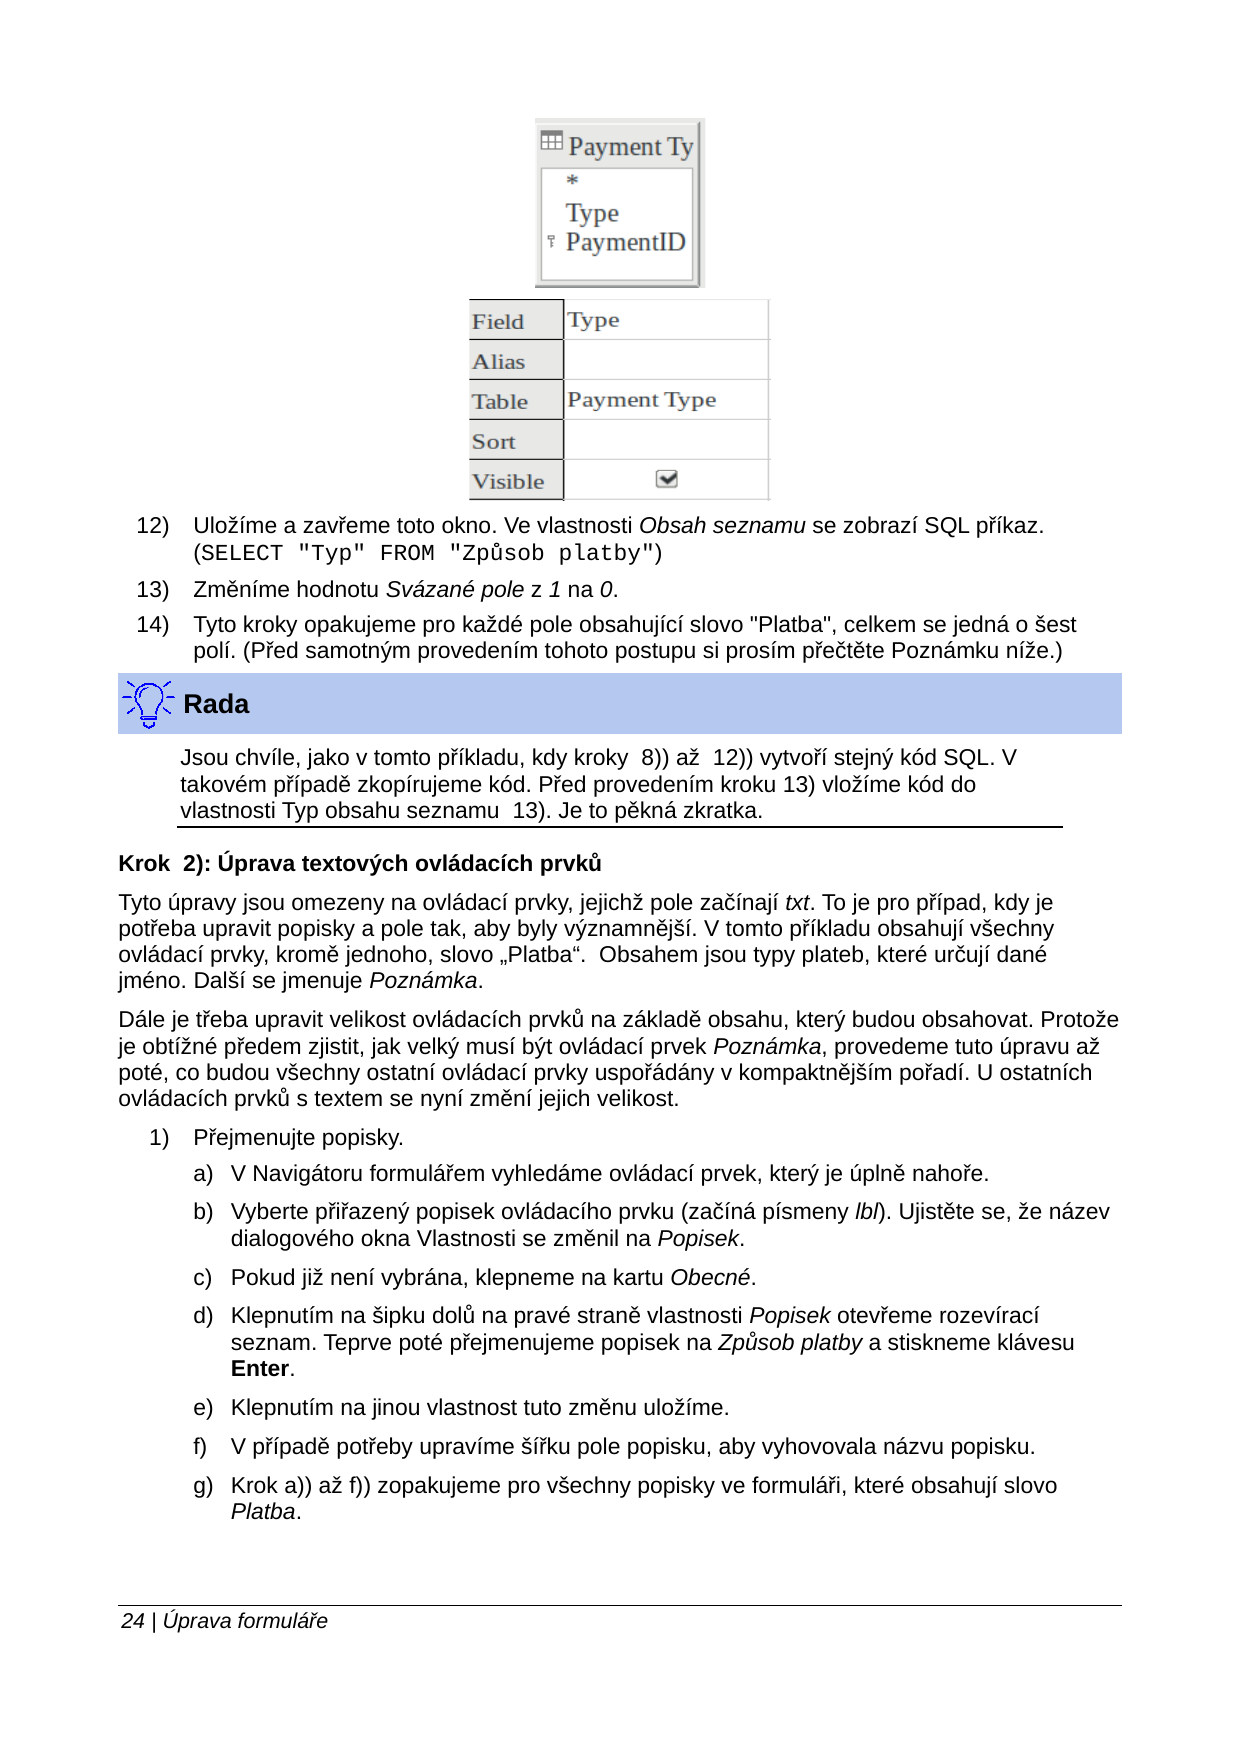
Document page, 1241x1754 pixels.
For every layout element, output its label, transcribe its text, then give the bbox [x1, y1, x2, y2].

list Krok a) až f) zopakujeme pro všechny popisky ve formuláři, které obsahují slovo Platba. [193, 1472, 1122, 1524]
list Klepnutím na jinou vlastnost tuto změnu uložíme. [193, 1394, 1122, 1420]
list Změníme hodnotu Svázané pole z 1 na 0. [169, 576, 1122, 602]
text Jsou chvíle, jako v tomto příkladu, kdy kroky 8) až 12) vytvoří stejný kód SQL. V takovém případě zkopírujeme kód. Před provedením kroku 13) vložíme kód do vlastnosti Typ obsahu seznamu . Je to pěkná zkratka. [177, 741, 1063, 826]
list V případě potřeby upravíme šířku pole popisku, aby vyhovovala názvu popisku. [193, 1433, 1122, 1459]
text Krok 2: Úprava textových ovládacích prvků [118, 849, 1122, 876]
list Přejmenujte popisky. [169, 1124, 1122, 1151]
picture [469, 299, 772, 501]
list Vyberte přiřazený popisek ovládacího prvku (začíná písmeny lbl). Ujistěte se, že název dialogového okna Vlastnosti se změnil na Popisek. [193, 1198, 1122, 1251]
list Tyto kroky opakujeme pro každé pole obsahující slovo "Platba", celkem se jedná o šest polí. (Před samotným provedením tohoto postupu si prosím přečtěte Poznámku níže.) [169, 611, 1122, 664]
list Uložíme a zavřeme toto okno. Ve vlastnosti Obsah seznamu se zobrazí SQL příkaz. (SELECT "Typ" FROM "Způsob platby") [169, 512, 1122, 567]
subtitle Rada [118, 673, 1122, 734]
picture [119, 673, 179, 733]
list Klepnutím na šipku dolů na pravé straně vlastnosti Popisek otevřeme rozevírací seznam. Teprve poté přejmenujeme popisek na Způsob platby a stiskneme klávesu Enter. [193, 1302, 1122, 1381]
list V Navigátoru formulářem vyhledáme ovládací prvek, který je úplně nahoře. [193, 1159, 1122, 1186]
text Tyto úpravy jsou omezeny na ovládací prvky, jejichž pole začínají txt. To je pro případ, kdy je potřeba upravit popisky a pole tak, aby byly významnější. V tomto příkladu obsahují všechny ovládací prvky, kromě jednoho, slovo „Platba“. Obsahem jsou typy plateb, které určují dané jméno. Další se jmenuje Poznámka. [118, 888, 1122, 994]
picture [535, 118, 706, 288]
text Dále je třeba upravit velikost ovládacích prvků na základě obsahu, který budou obsahovat. Protože je obtížné předem zjistit, jak velký musí být ovládací prvek Poznámka, provedeme tuto úpravu až poté, co budou všechny ostatní ovládací prvky uspořádány v kompaktnějším pořadí. U ostatních ovládacích prvků s textem se nyní změní jejich velikost. [118, 1006, 1122, 1112]
list Pokud již není vybrána, klepneme na kartu Obecné. [193, 1263, 1122, 1290]
